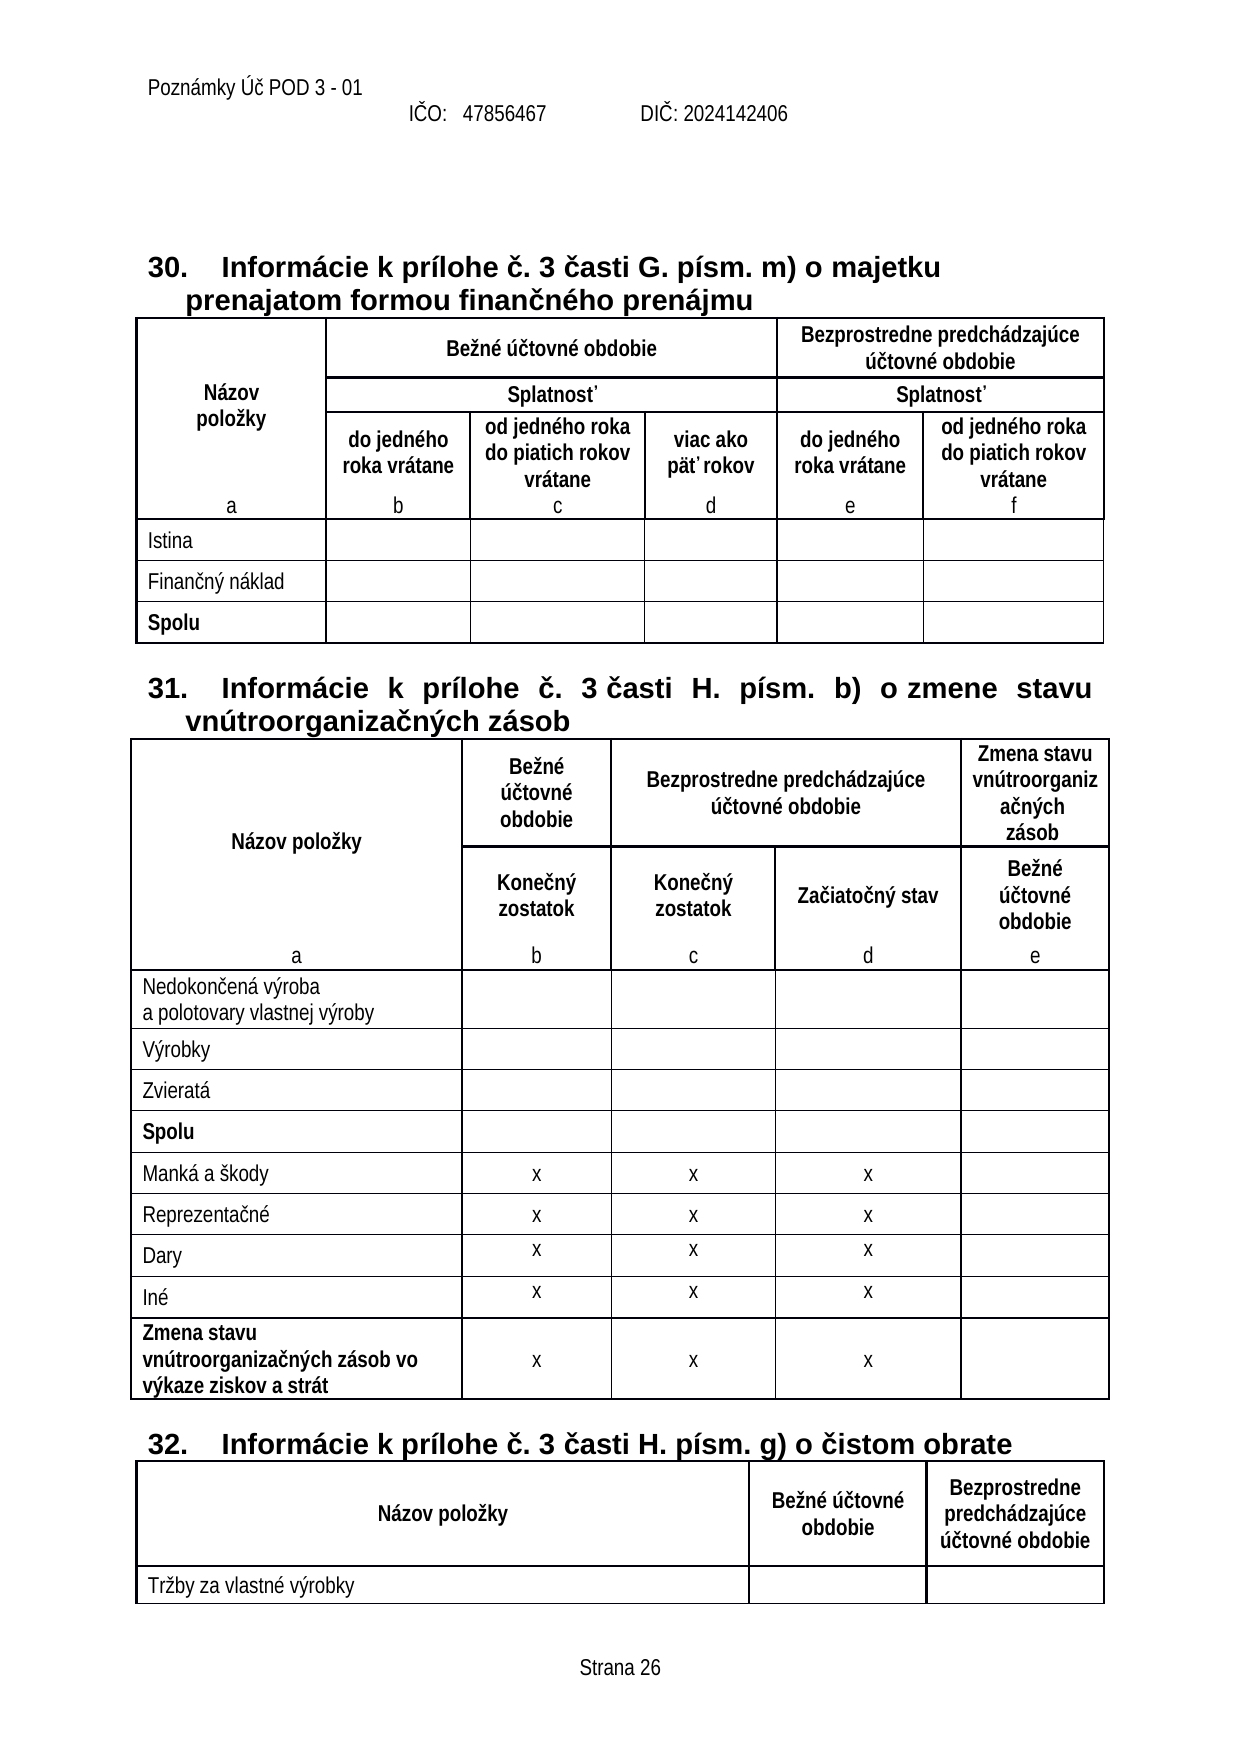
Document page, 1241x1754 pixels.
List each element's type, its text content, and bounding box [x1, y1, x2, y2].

table_cell f [924, 492, 1103, 518]
table_header Bezprostredne predchádzajúce účtovné obdobie [928, 1462, 1103, 1565]
table_header Názov položky [132, 740, 461, 942]
table_cell [471, 520, 644, 559]
table_cell [928, 1567, 1103, 1603]
table_cell [962, 971, 1108, 1028]
table_cell [612, 1029, 775, 1069]
table_cell x [463, 1235, 611, 1276]
table_cell [778, 602, 923, 642]
table_cell a [138, 492, 325, 518]
table_cell [776, 1070, 960, 1110]
table_cell b [463, 942, 610, 968]
table_header Bezprostredne predchádzajúce účtovné obdobie [612, 740, 960, 845]
table_cell Začiatočný stav [776, 848, 960, 942]
table_cell Istina [138, 520, 325, 559]
table_cell Spolu [138, 602, 325, 642]
table_cell Reprezentačné [132, 1194, 461, 1234]
table_header Bežné účtovné obdobie [463, 740, 610, 845]
table_cell [776, 1111, 960, 1152]
table_cell x [776, 1277, 960, 1317]
table_header Zmena stavu vnútroorganizačných zásob [962, 740, 1108, 845]
table_cell Nedokončená výroba a polotovary vlastnej výroby [132, 971, 461, 1028]
table_cell [612, 971, 775, 1028]
table_cell [962, 1194, 1108, 1234]
table_cell x [612, 1277, 775, 1317]
table_cell x [612, 1153, 775, 1193]
table_cell d [646, 492, 776, 518]
table_cell x [612, 1235, 775, 1276]
table_cell x [776, 1235, 960, 1276]
table_cell [645, 602, 776, 642]
table_cell Splatnosť [327, 379, 776, 411]
table_header Názov položky [138, 319, 325, 492]
table_cell [612, 1070, 775, 1110]
title Informácie k prílohe č. 3 časti G. písm. m) o majetku prenajatom formou finančného prenájmu [148, 250, 1092, 317]
table_cell Konečný zostatok [612, 848, 774, 942]
table_cell e [962, 942, 1108, 968]
table_cell [962, 1277, 1108, 1317]
table_cell [463, 1111, 611, 1152]
table_cell [962, 1319, 1108, 1398]
table_cell [962, 1111, 1108, 1152]
table_cell [612, 1111, 775, 1152]
table_cell do jedného roka vrátane [327, 413, 469, 492]
table_header Bežné účtovné obdobie [750, 1462, 925, 1565]
table_cell [962, 1029, 1108, 1069]
table_cell Splatnosť [778, 379, 1103, 411]
table_cell [776, 971, 960, 1028]
table_cell [327, 561, 470, 601]
table_cell [962, 1070, 1108, 1110]
table_cell [327, 602, 470, 642]
table_cell [471, 561, 644, 601]
table_cell Manká a škody [132, 1153, 461, 1193]
table_cell Bežné účtovné obdobie [962, 848, 1108, 942]
table_cell [463, 971, 611, 1028]
table_cell od jedného roka do piatich rokov vrátane [924, 413, 1103, 492]
table_cell [924, 602, 1103, 642]
table_cell Konečný zostatok [463, 848, 610, 942]
table_cell c [612, 942, 774, 968]
table_header Názov položky [138, 1462, 748, 1565]
table_cell x [776, 1319, 960, 1398]
table_cell [463, 1029, 611, 1069]
table_cell x [463, 1194, 611, 1234]
table_cell [463, 1070, 611, 1110]
table_cell [645, 561, 776, 601]
table_cell x [463, 1153, 611, 1193]
table_cell x [463, 1277, 611, 1317]
table_cell x [463, 1319, 611, 1398]
table_cell [471, 602, 644, 642]
table_cell [327, 520, 470, 559]
table_cell [962, 1235, 1108, 1276]
table_cell [750, 1567, 925, 1603]
table_header Bezprostredne predchádzajúce účtovné obdobie [778, 319, 1103, 376]
table_cell [778, 520, 923, 559]
table_cell x [612, 1319, 775, 1398]
table_cell e [778, 492, 922, 518]
table_cell Dary [132, 1235, 461, 1276]
table_cell c [471, 492, 644, 518]
table_cell b [327, 492, 469, 518]
table_cell [645, 520, 776, 559]
table_cell [962, 1153, 1108, 1193]
title Informácie k prílohe č. 3 časti H. písm. b) o zmene stavu vnútroorganizačných zásob [148, 671, 1092, 738]
table_cell Spolu [132, 1111, 461, 1152]
table_cell viac ako päť rokov [646, 413, 776, 492]
table_cell Výrobky [132, 1029, 461, 1069]
table_cell [776, 1029, 960, 1069]
table_cell do jedného roka vrátane [778, 413, 922, 492]
table_cell d [776, 942, 960, 968]
table_cell [924, 520, 1103, 559]
table_cell x [776, 1153, 960, 1193]
table_header Bežné účtovné obdobie [327, 319, 776, 376]
table_cell x [776, 1194, 960, 1234]
table_cell [924, 561, 1103, 601]
table_cell x [612, 1194, 775, 1234]
table_cell Zmena stavu vnútroorganizačných zásob vo výkaze ziskov a strát [132, 1319, 461, 1398]
table_cell [778, 561, 923, 601]
table_cell Finančný náklad [138, 561, 325, 601]
table_cell Zvieratá [132, 1070, 461, 1110]
table_cell Iné [132, 1277, 461, 1317]
title Informácie k prílohe č. 3 časti H. písm. g) o čistom obrate [148, 1427, 1092, 1460]
table_cell od jedného roka do piatich rokov vrátane [471, 413, 644, 492]
table_cell Tržby za vlastné výrobky [138, 1567, 748, 1603]
table_cell a [132, 942, 461, 968]
